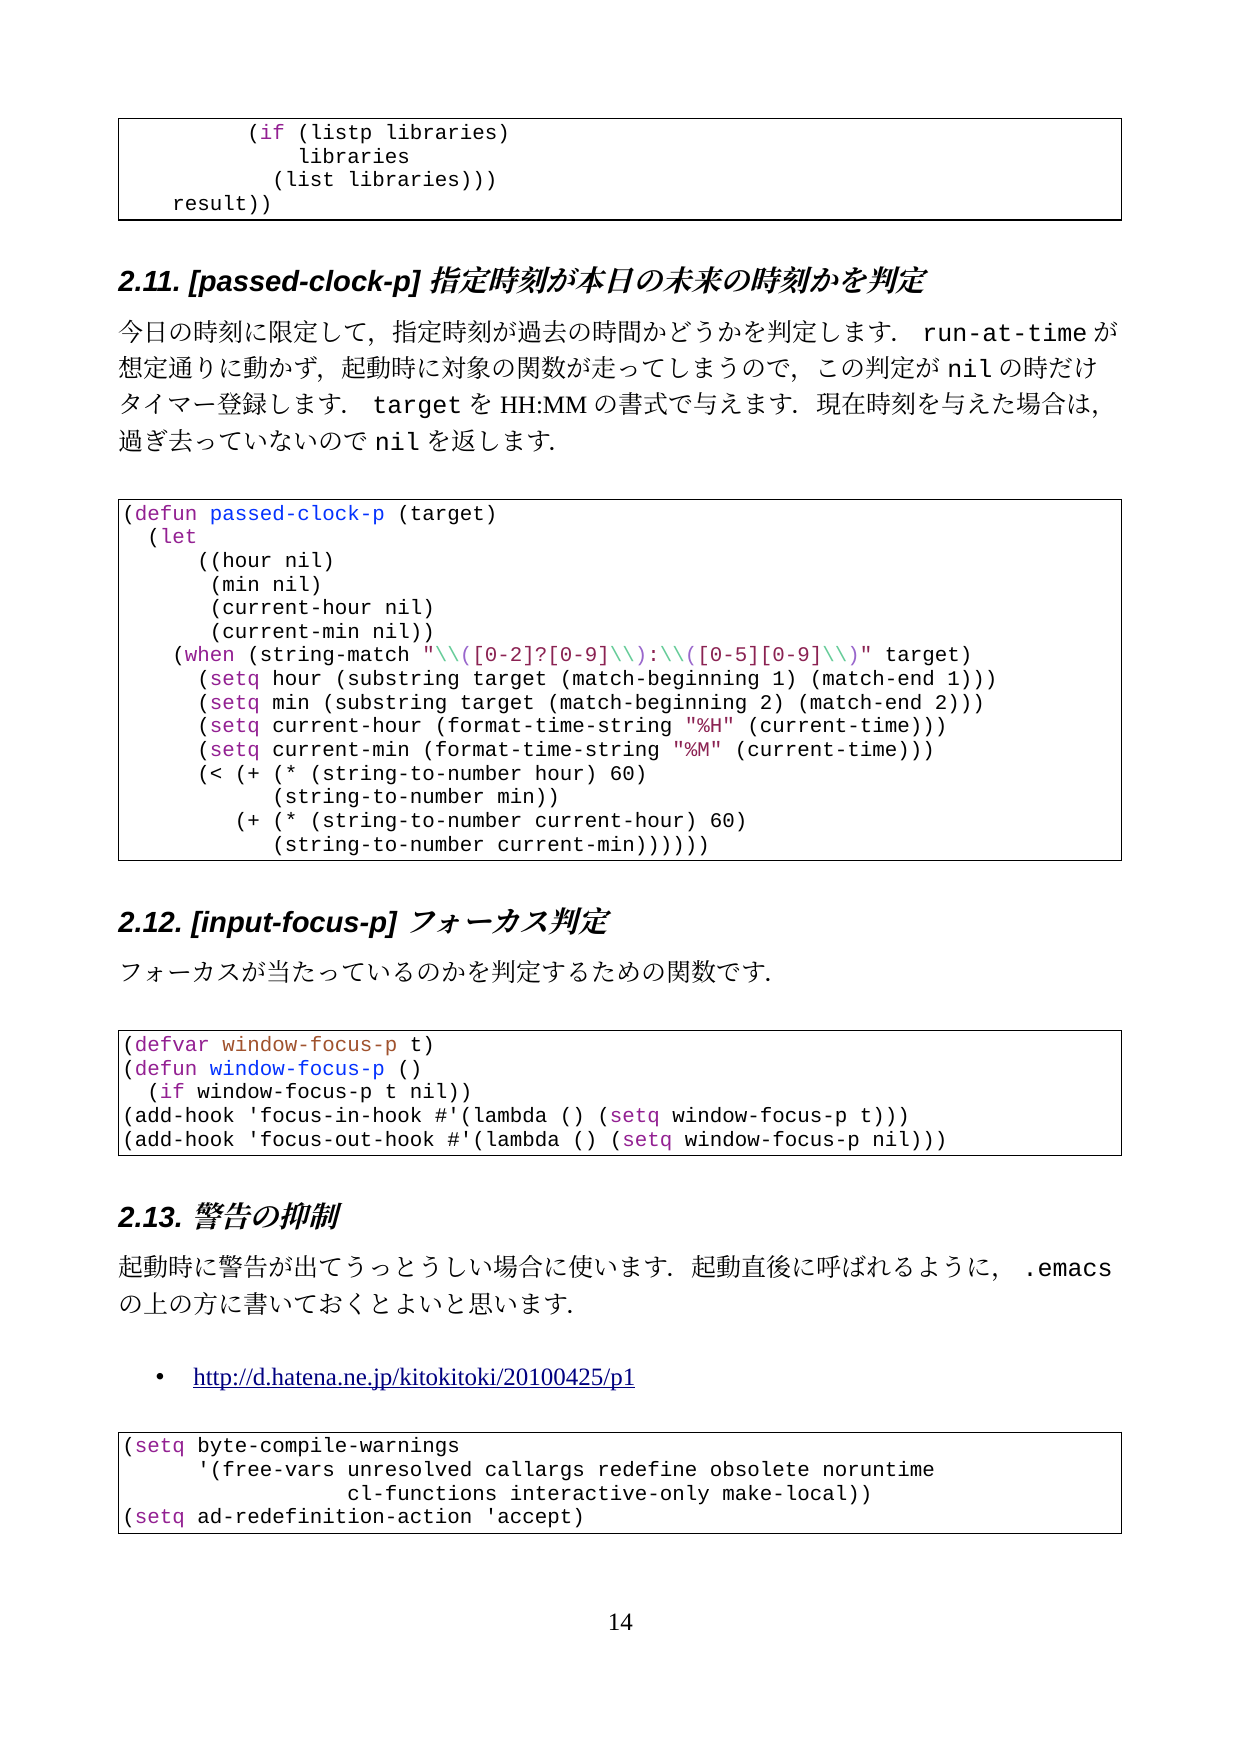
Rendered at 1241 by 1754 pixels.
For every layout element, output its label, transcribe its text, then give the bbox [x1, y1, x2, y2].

text (min nil) [119, 569, 1121, 593]
text (string-to-number current-min)))))) [119, 830, 1121, 860]
text (defvar window-focus-p t) [119, 1031, 1121, 1054]
text (string-to-number min)) [119, 782, 1121, 806]
text result)) [119, 189, 1121, 219]
subtitle [passed-clock-p] 指定時刻が本日の未来の時刻かを判定 [118, 258, 1122, 300]
text (list libraries))) [119, 165, 1121, 189]
text (if window-focus-p t nil)) [119, 1077, 1121, 1101]
text (setq min (substring target (match-beginning 2) (match-end 2))) [119, 688, 1121, 711]
list http://d.hatena.ne.jp/kitokitoki/20100425/p1 [156, 1362, 1122, 1419]
text (when (string-match "\\([0-2]?[0-9]\\):\\([0-5][0-9]\\)" target) [119, 641, 1121, 664]
text (setq byte-compile-warnings [119, 1433, 1121, 1455]
text (let [119, 522, 1121, 546]
text (< (+ (* (string-to-number hour) 60) [119, 759, 1121, 782]
text cl-functions interactive-only make-local)) [119, 1479, 1121, 1502]
text '(free-vars unresolved callargs redefine obsolete noruntime [119, 1455, 1121, 1479]
text 起動時に警告が出てうっとうしい場合に使います．起動直後に呼ばれるように， .emacs の上の方に書いておくとよいと思います． [118, 1248, 1122, 1349]
text (defun passed-clock-p (target) [119, 500, 1121, 522]
text (current-min nil)) [119, 617, 1121, 641]
text (setq current-min (format-time-string "%M" (current-time))) [119, 735, 1121, 759]
text libraries [119, 142, 1121, 165]
text ((hour nil) [119, 546, 1121, 569]
text フォーカスが当たっているのかを判定するための関数です． [118, 953, 1122, 1018]
subtitle [input-focus-p] フォーカス判定 [118, 899, 1122, 941]
text (+ (* (string-to-number current-hour) 60) [119, 806, 1121, 830]
text (setq current-hour (format-time-string "%H" (current-time))) [119, 711, 1121, 735]
subtitle 警告の抑制 [118, 1194, 1122, 1236]
text (add-hook 'focus-in-hook #'(lambda () (setq window-focus-p t))) [119, 1101, 1121, 1125]
text (add-hook 'focus-out-hook #'(lambda () (setq window-focus-p nil))) [119, 1125, 1121, 1155]
text (defun window-focus-p () [119, 1054, 1121, 1077]
text (setq hour (substring target (match-beginning 1) (match-end 1))) [119, 664, 1121, 688]
text 今日の時刻に限定して，指定時刻が過去の時間かどうかを判定します． run-at-time が想定通りに動かず，起動時に対象の関数が走ってしまうので，この判定が nil の時だけタイマー登録します． target を HH:MM の書式で与えます．現在時刻を与えた場合は，過ぎ去っていないので nil を返します． [118, 312, 1122, 486]
text (setq ad-redefinition-action 'accept) [119, 1502, 1121, 1533]
text (current-hour nil) [119, 593, 1121, 617]
text (if (listp libraries) [119, 119, 1121, 142]
